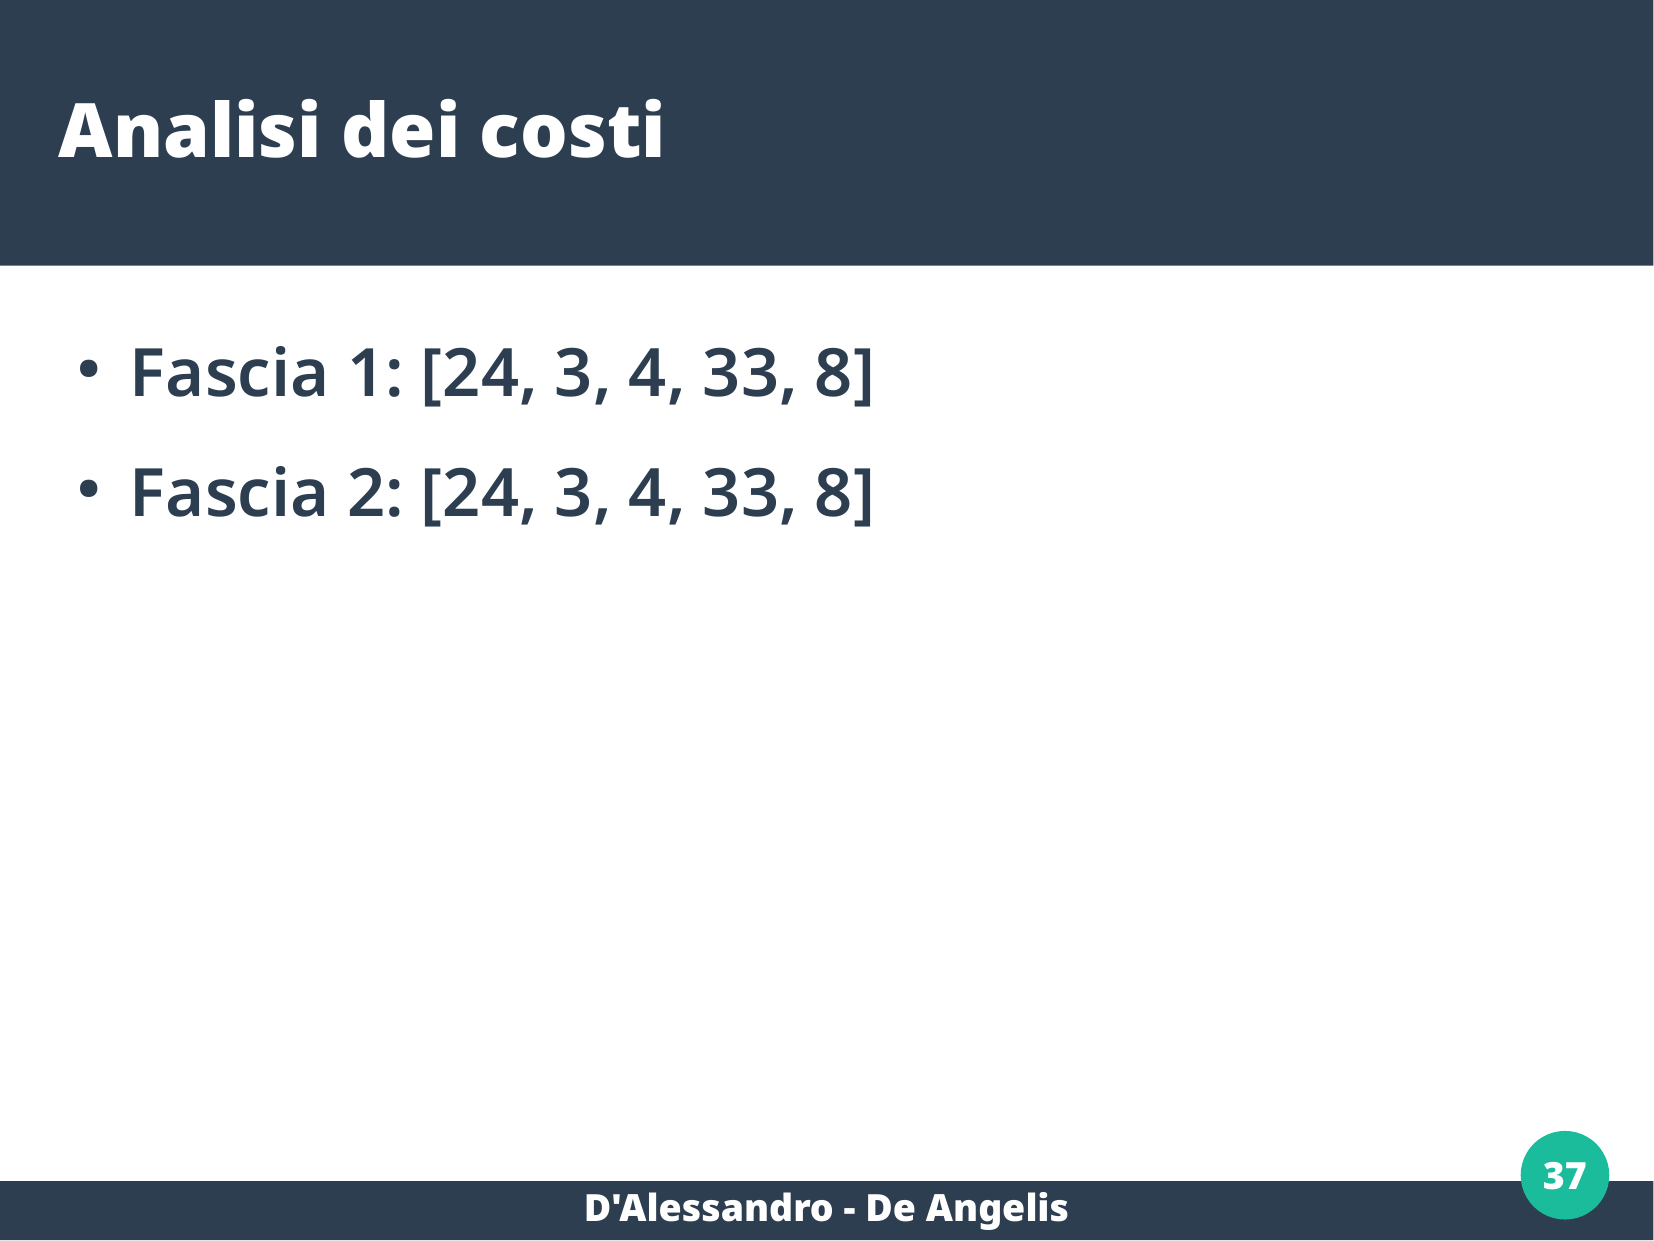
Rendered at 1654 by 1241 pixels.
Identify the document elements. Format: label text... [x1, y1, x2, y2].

list Fascia 1: [24, 3, 4, 33, 8] Fascia 2: [24, 3, 4, 33, 8] [59, 324, 1595, 1152]
title Analisi dei costi [59, 49, 1595, 207]
